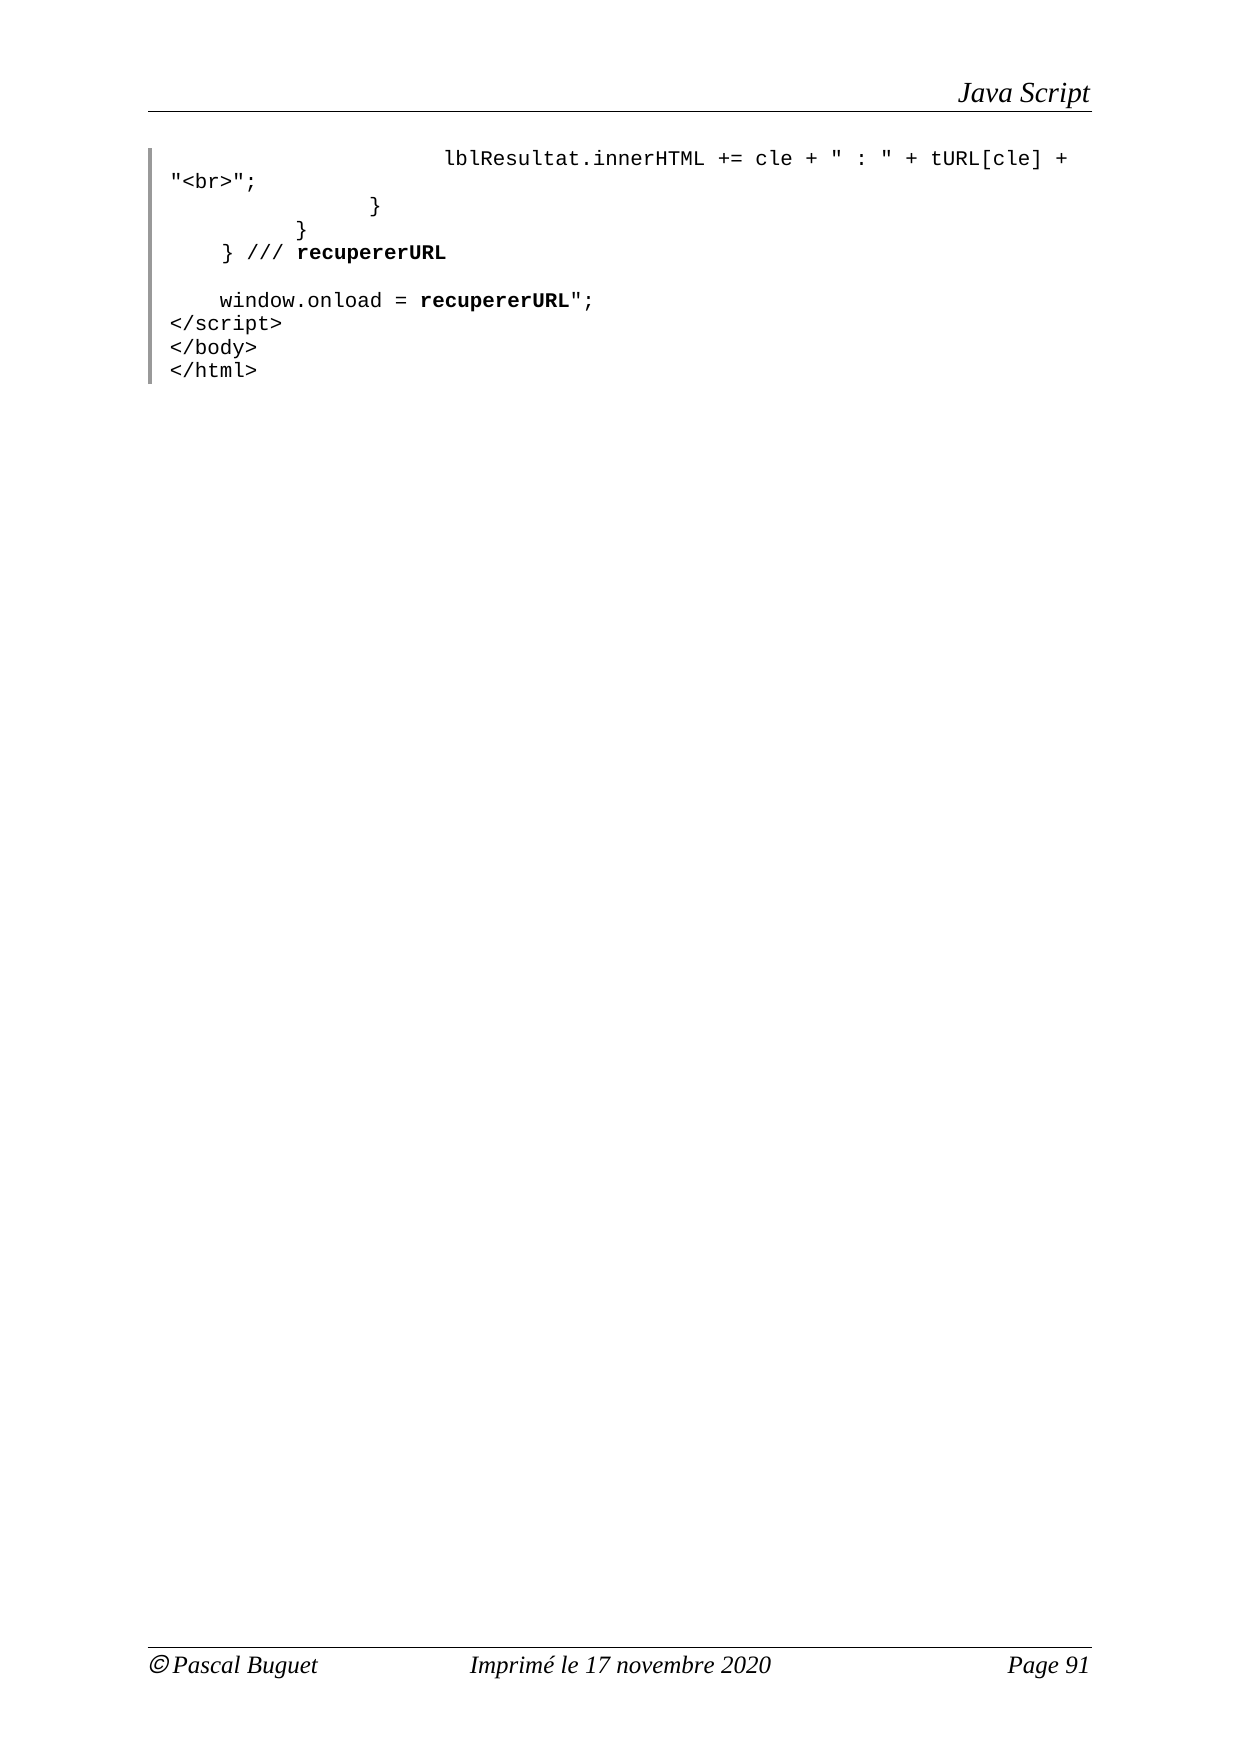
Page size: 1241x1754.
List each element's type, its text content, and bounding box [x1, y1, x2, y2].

text lblResultat.innerHTML += cle + " : " + tURL[cle] + "<br>"; [152, 148, 1092, 195]
text window.onload = recupererURL"; [152, 289, 1092, 313]
text } [152, 195, 1092, 219]
text </html> [152, 361, 1092, 384]
text </body> [152, 337, 1092, 361]
text </script> [152, 313, 1092, 337]
text } [152, 219, 1092, 242]
text } /// recupererURL [152, 242, 1092, 266]
